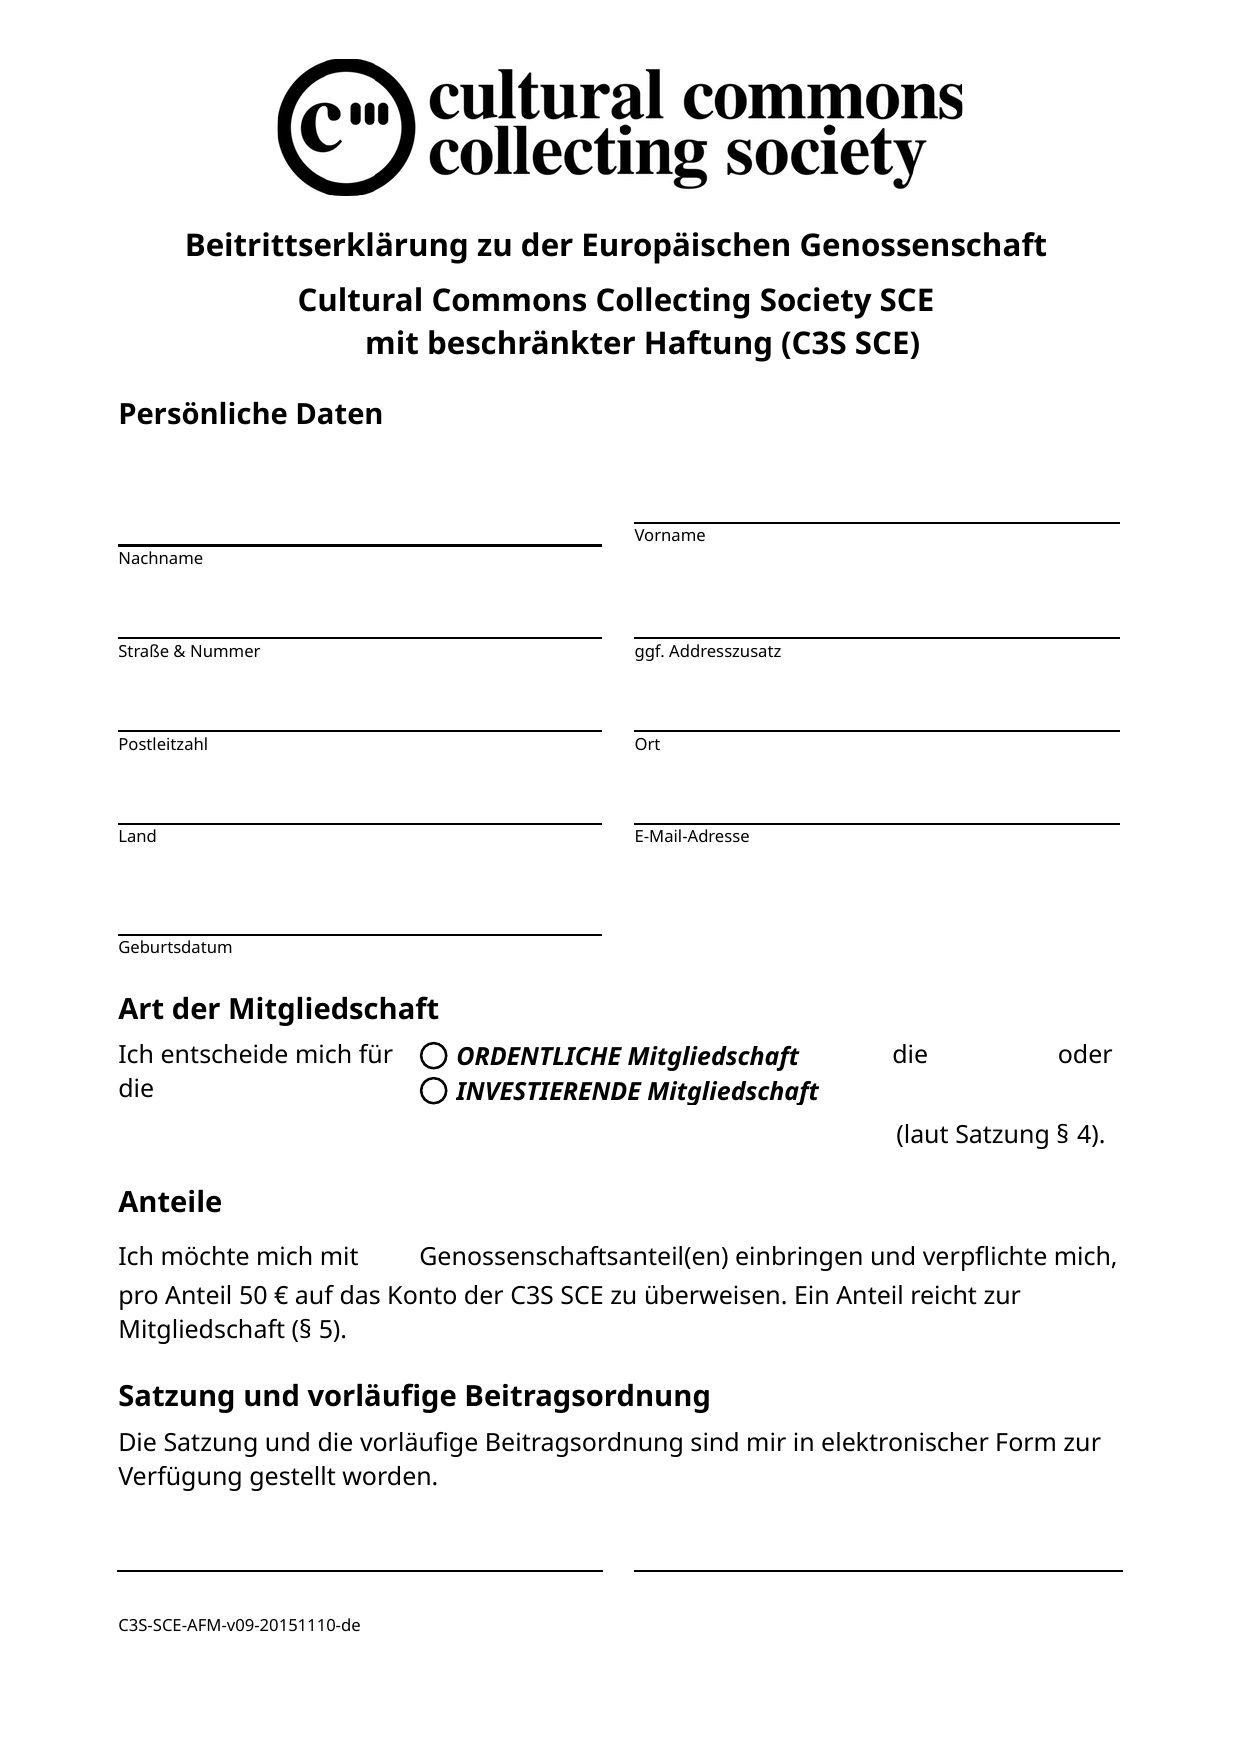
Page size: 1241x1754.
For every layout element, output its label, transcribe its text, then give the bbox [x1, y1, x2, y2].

table_header Nachname [118, 547, 602, 569]
table_cell [603, 848, 634, 958]
subtitle Anteile [118, 1181, 1122, 1221]
table_cell [603, 755, 634, 847]
table_cell [634, 755, 1120, 823]
subtitle Persönliche Daten [118, 394, 1122, 433]
table_header [117, 1505, 603, 1570]
table_cell [118, 662, 602, 730]
table_cell [603, 662, 634, 755]
table_cell E-Mail-Adresse [634, 825, 1120, 847]
table_cell [634, 848, 1120, 958]
table_cell Ort [634, 732, 1120, 755]
table_cell ggf. Addresszusatz [634, 639, 1120, 662]
table_header [603, 454, 634, 569]
table_cell [634, 662, 1120, 730]
table_cell [603, 569, 634, 662]
table_header Vorname [634, 524, 1120, 569]
table_cell [634, 569, 1120, 637]
subtitle Satzung und vorläufige Beitragsordnung [118, 1376, 1122, 1415]
table_cell [118, 755, 602, 823]
subtitle Art der Mitgliedschaft [118, 988, 1122, 1028]
table_cell Land [118, 825, 602, 847]
table_cell Postleitzahl [118, 732, 602, 755]
table_cell [118, 848, 602, 934]
subtitle Beitrittserklärung zu der Europäischen Genossenschaft [118, 223, 1122, 266]
table_cell Geburtsdatum [118, 936, 602, 958]
text Die Satzung und die vorläufige Beitragsordnung sind mir in elektronischer Form zur Verfügung gestellt worden. [118, 1424, 1122, 1492]
text Ich möchte mich mit Genossenschaftsanteil(en) einbringen und verpflichte mich, pro Anteil 50 € auf das Konto der C3S SCE zu überweisen. Ein Anteil reicht zur Mitgliedschaft (§ 5). [118, 1230, 1122, 1346]
table_cell Straße & Nummer [118, 639, 602, 662]
picture [277, 59, 963, 196]
text Ich entscheide mich für die oder die [118, 1037, 1122, 1105]
table_header [634, 1505, 1123, 1570]
text (laut Satzung § 4). [118, 1117, 1122, 1151]
subtitle Cultural Commons Collecting Society SCE mit beschränkter Haftung (C3S SCE) [118, 278, 1122, 363]
table_header [634, 454, 1120, 522]
table_header [603, 1505, 634, 1572]
table_cell [118, 569, 602, 637]
table_header [118, 454, 602, 544]
